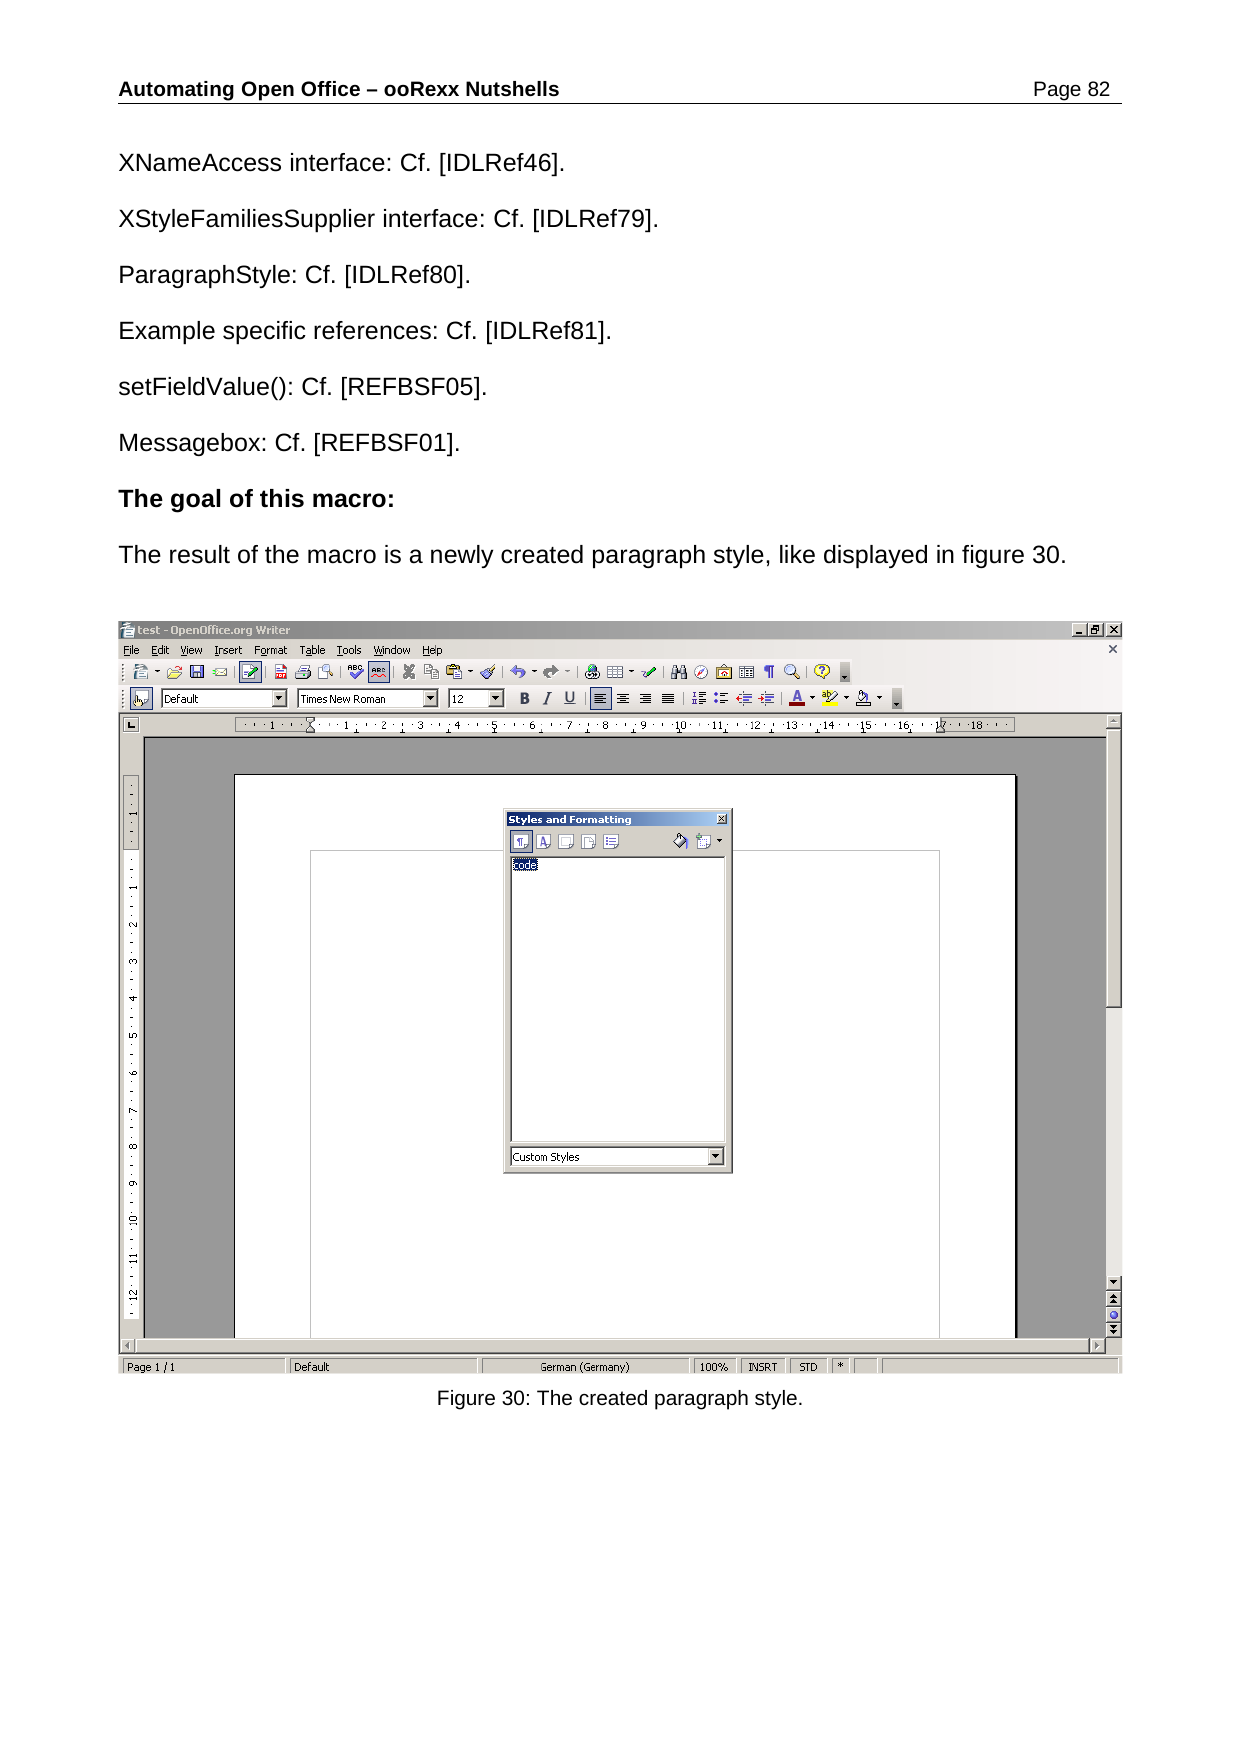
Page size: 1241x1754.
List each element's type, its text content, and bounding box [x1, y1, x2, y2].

picture [118, 621, 1123, 1374]
text ParagraphStyle: Cf. [IDLRef80]. [118, 260, 1122, 289]
text XNameAccess interface: Cf. [IDLRef46]. [118, 148, 1122, 177]
text setFieldValue(): Cf. [REFBSF05]. [118, 372, 1122, 401]
text XStyleFamiliesSupplier interface: Cf. [IDLRef79]. [118, 204, 1122, 233]
text The result of the macro is a newly created paragraph style, like displayed in figure 30. [118, 540, 1122, 569]
text Figure 30: The created paragraph style. [118, 1374, 1122, 1410]
text Messagebox: Cf. [REFBSF01]. [118, 428, 1122, 457]
text Example specific references: Cf. [IDLRef81]. [118, 316, 1122, 345]
text The goal of this macro: [118, 484, 1122, 513]
